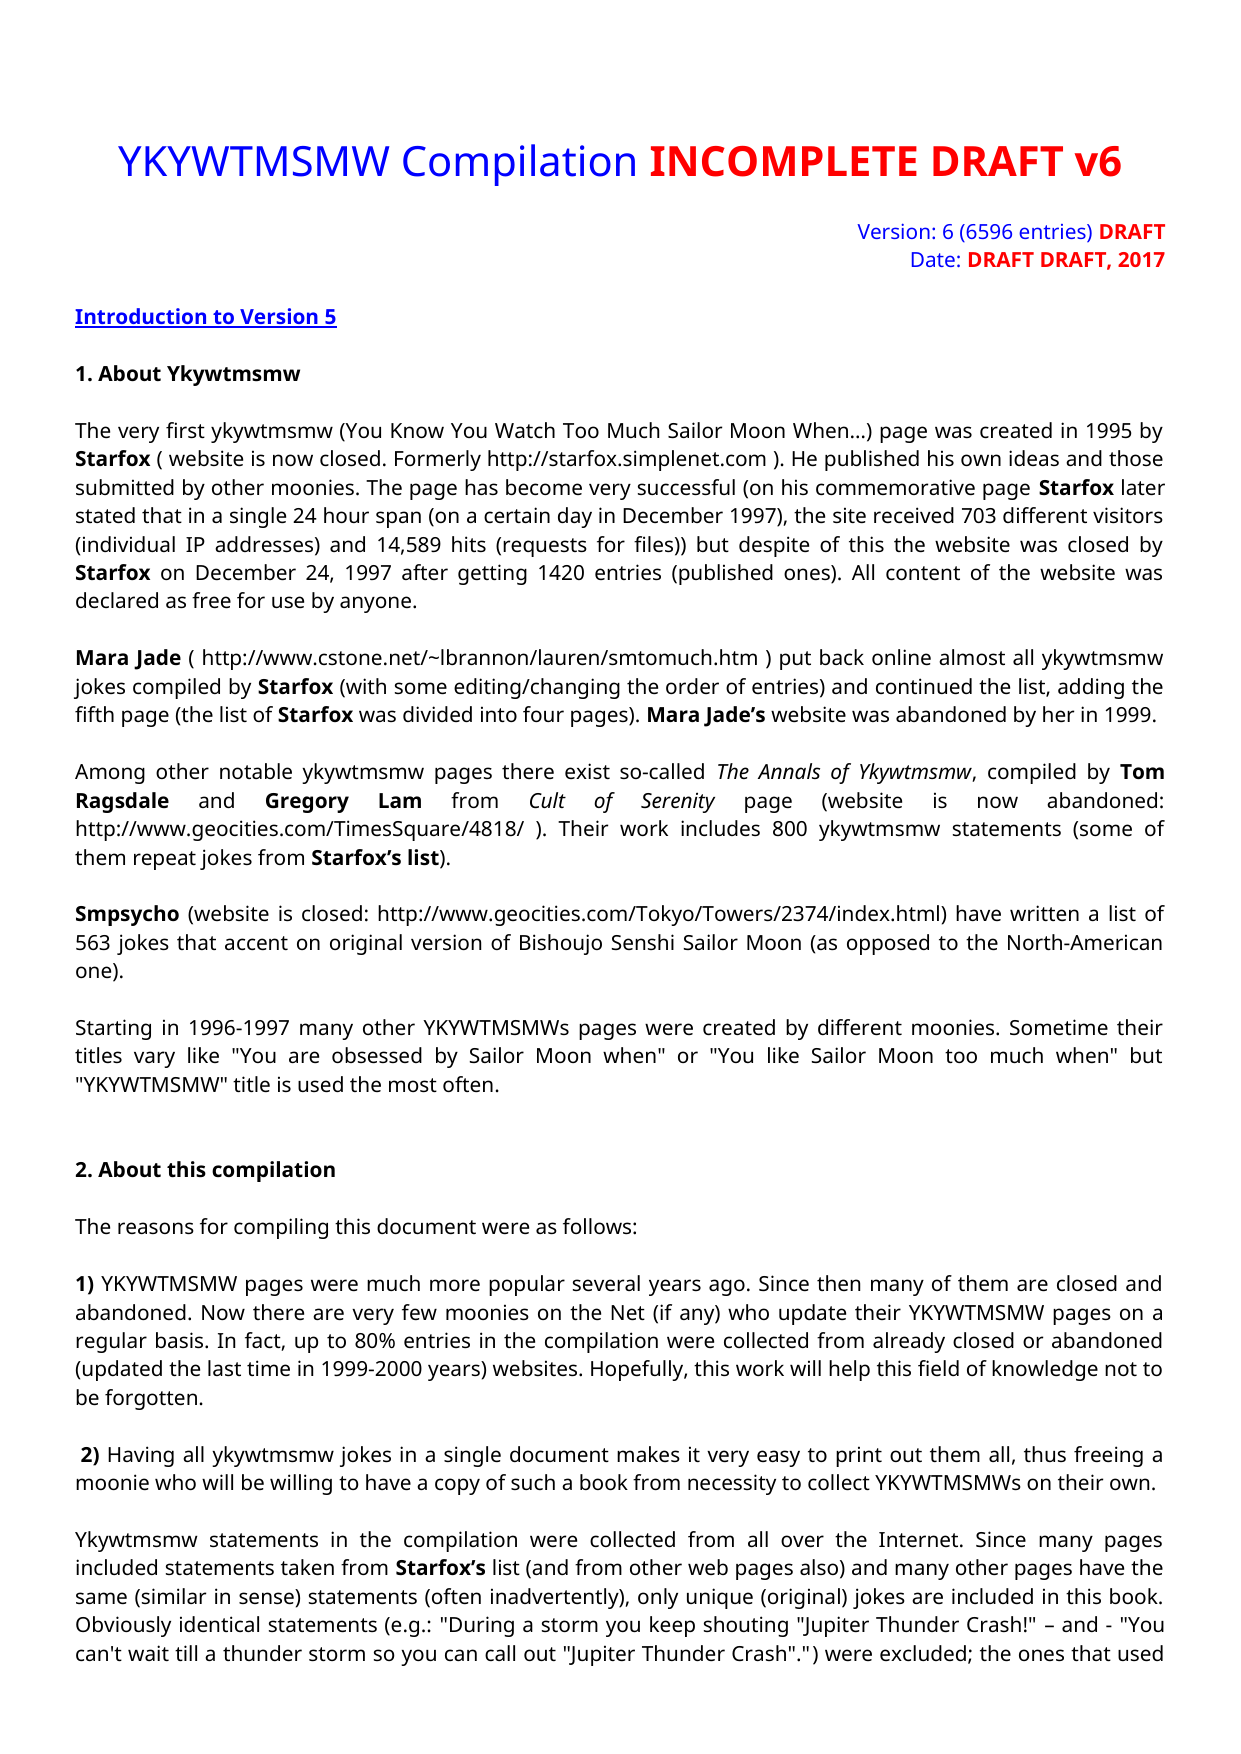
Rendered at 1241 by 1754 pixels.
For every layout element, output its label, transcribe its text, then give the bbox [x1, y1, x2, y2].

text YKYWTMSMW Compilation INCOMPLETE DRAFT v6 [75, 132, 1165, 188]
text The reasons for compiling this document were as follows: [75, 1212, 1165, 1241]
text Version: 6 (6596 entries) DRAFT [75, 217, 1165, 245]
text 2) Having all ykywtmsmw jokes in a single document makes it very easy to print out them all, thus freeing a moonie who will be willing to have a copy of such a book from necessity to collect YKYWTMSMWs on their own. [75, 1411, 1165, 1497]
text 1. About Ykywtmsmw [75, 359, 1165, 388]
text 1) YKYWTMSMW pages were much more popular several years ago. Since then many of them are closed and abandoned. Now there are very few moonies on the Net (if any) who update their YKYWTMSMW pages on a regular basis. In fact, up to 80% entries in the compilation were collected from already closed or abandoned (updated the last time in 1999-2000 years) websites. Hopefully, this work will help this field of knowledge not to be forgotten. [75, 1269, 1165, 1411]
text Ykywtmsmw statements in the compilation were collected from all over the Internet. Since many pages included statements taken from Starfox’s list (and from other web pages also) and many other pages have the same (similar in sense) statements (often inadvertently), only unique (original) jokes are included in this book. Obviously identical statements (e.g.: "During a storm you keep shouting "Jupiter Thunder Crash!" – and - "You can't wait till a thunder storm so you can call out "Jupiter Thunder Crash".") were excluded; the ones that used [75, 1525, 1165, 1667]
text 2. About this compilation [75, 1155, 1165, 1184]
text Introduction to Version 5 [75, 302, 1165, 331]
text The very first ykywtmsmw (You Know You Watch Too Much Sailor Moon When…) page was created in 1995 by Starfox ( website is now closed. Formerly http://starfox.simplenet.com ). He published his own ideas and those submitted by other moonies. The page has become very successful (on his commemorative page Starfox later stated that in a single 24 hour span (on a certain day in December 1997), the site received 703 different visitors (individual IP addresses) and 14,589 hits (requests for files)) but despite of this the website was closed by Starfox on December 24, 1997 after getting 1420 entries (published ones). All content of the website was declared as free for use by anyone. [75, 416, 1165, 615]
text Starting in 1996-1997 many other YKYWTMSMWs pages were created by different moonies. Sometime their titles vary like "You are obsessed by Sailor Moon when" or "You like Sailor Moon too much when" but "YKYWTMSMW" title is used the most often. [75, 1013, 1165, 1098]
text Mara Jade ( http://www.cstone.net/~lbrannon/lauren/smtomuch.htm ) put back online almost all ykywtmsmw jokes compiled by Starfox (with some editing/changing the order of entries) and continued the list, adding the fifth page (the list of Starfox was divided into four pages). Mara Jade’s website was abandoned by her in 1999. [75, 643, 1165, 729]
text Date: DRAFT DRAFT, 2017 [75, 245, 1165, 274]
text Among other notable ykywtmsmw pages there exist so-called The Annals of Ykywtmsmw, compiled by Tom Ragsdale and Gregory Lam from Cult of Serenity page (website is now abandoned: http://www.geocities.com/TimesSquare/4818/ ). Their work includes 800 ykywtmsmw statements (some of them repeat jokes from Starfox’s list). [75, 757, 1165, 871]
text Smpsycho (website is closed: http://www.geocities.com/Tokyo/Towers/2374/index.html) have written a list of 563 jokes that accent on original version of Bishoujo Senshi Sailor Moon (as opposed to the North-American one). [75, 899, 1165, 985]
